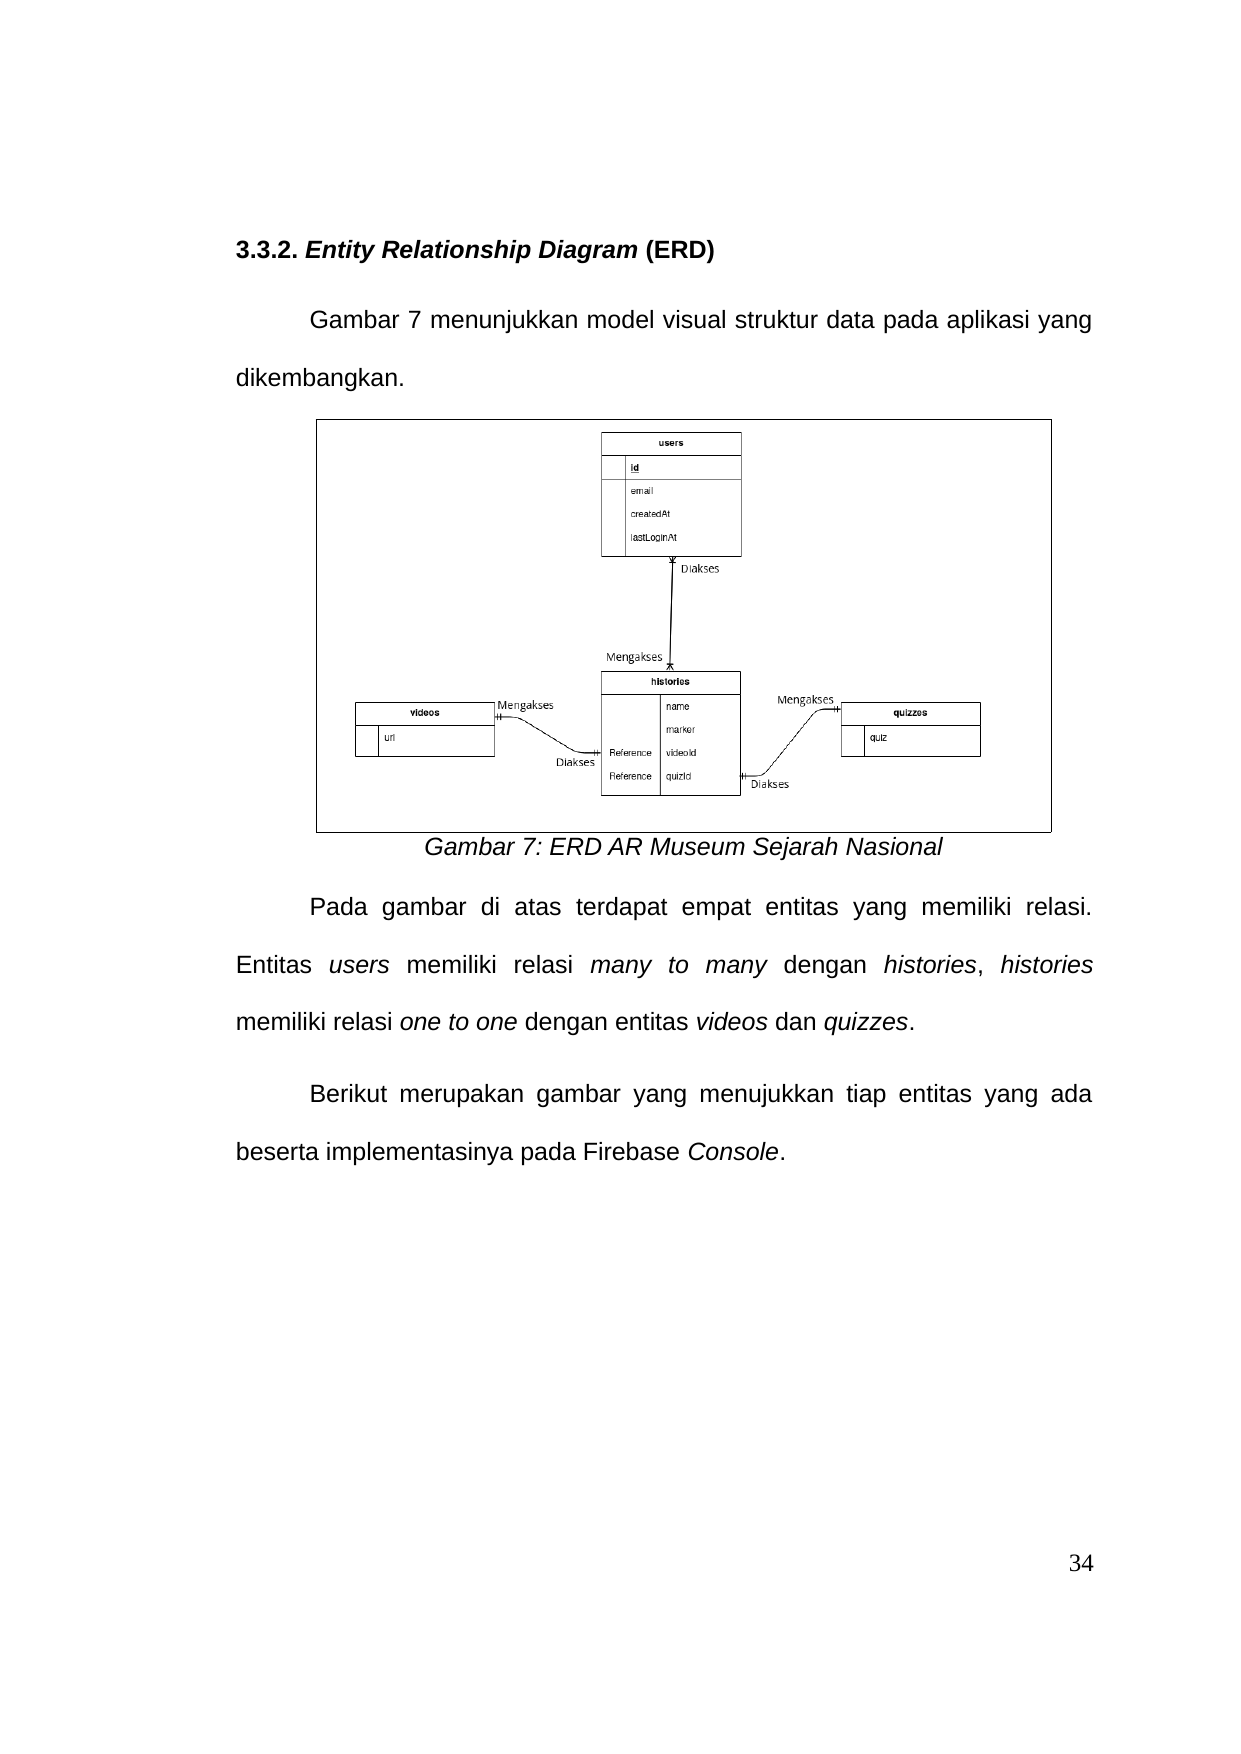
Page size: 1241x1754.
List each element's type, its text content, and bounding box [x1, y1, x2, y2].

subtitle 3.3.2. Entity Relationship Diagram (ERD) [236, 236, 1093, 264]
text [313, 404, 1054, 864]
text Pada gambar di atas terdapat empat entitas yang memiliki relasi. Entitas users memiliki relasi many to many dengan histories, histories memiliki relasi one to one dengan entitas videos dan quizzes. [236, 832, 1093, 1036]
text Gambar 7: ERD AR Museum Sejarah Nasional [316, 833, 1051, 861]
picture [317, 420, 1051, 832]
text Gambar 7 menunjukkan model visual struktur data pada aplikasi yang dikembangkan. [236, 306, 1093, 392]
text Berikut merupakan gambar yang menujukkan tiap entitas yang ada beserta implementasinya pada Firebase Console. [236, 1079, 1093, 1166]
